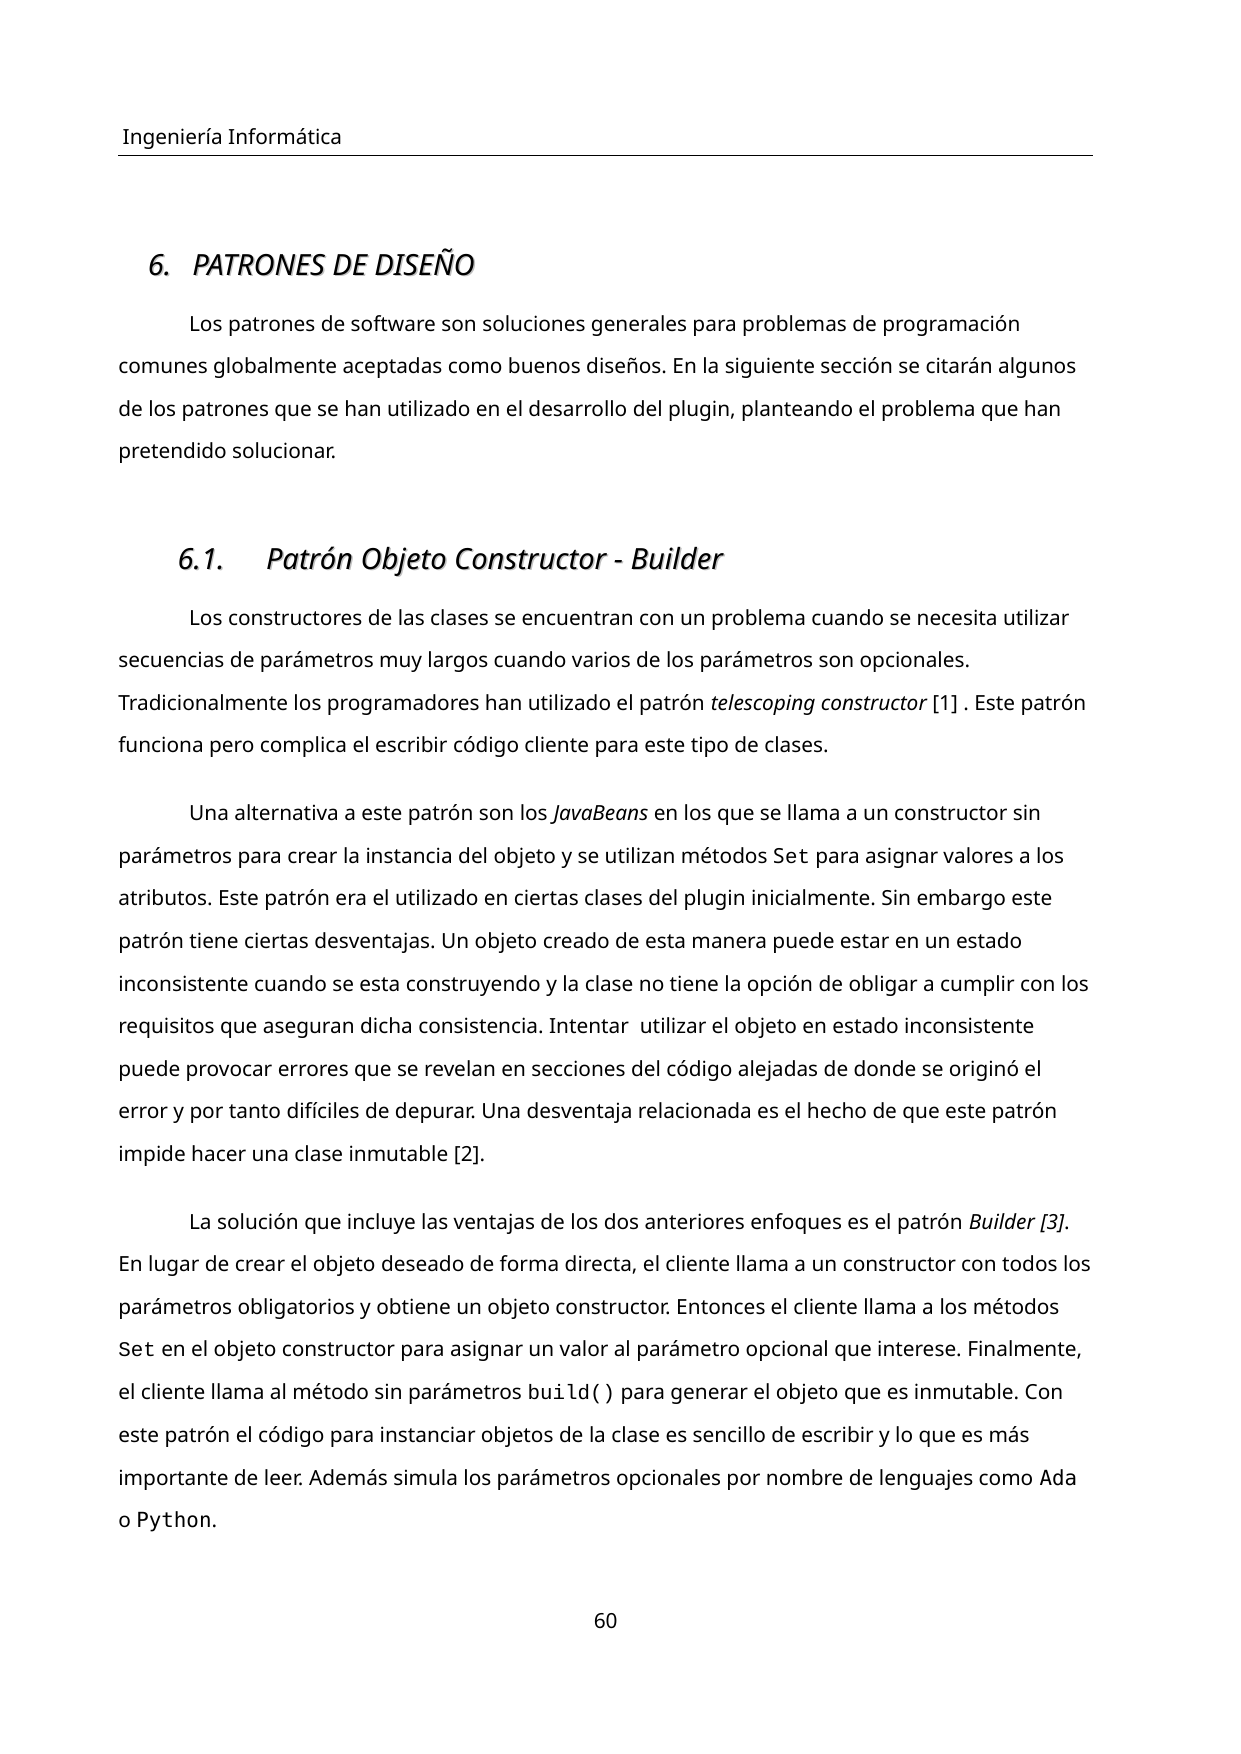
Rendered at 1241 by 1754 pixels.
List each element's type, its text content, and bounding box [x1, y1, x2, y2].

text Los patrones de software son soluciones generales para problemas de programación comunes globalmente aceptadas como buenos diseños. En la siguiente sección se citarán algunos de los patrones que se han utilizado en el desarrollo del plugin, planteando el problema que han pretendido solucionar. [118, 309, 1093, 465]
text Una alternativa a este patrón son los JavaBeans en los que se llama a un constructor sin parámetros para crear la instancia del objeto y se utilizan métodos Set para asignar valores a los atributos. Este patrón era el utilizado en ciertas clases del plugin inicialmente. Sin embargo este patrón tiene ciertas desventajas. Un objeto creado de esta manera puede estar en un estado inconsistente cuando se esta construyendo y la clase no tiene la opción de obligar a cumplir con los requisitos que aseguran dicha consistencia. Intentar utilizar el objeto en estado inconsistente puede provocar errores que se revelan en secciones del código alejadas de donde se originó el error y por tanto difíciles de depurar. Una desventaja relacionada es el hecho de que este patrón impide hacer una clase inmutable [2]. [118, 798, 1093, 1168]
subtitle Patrones de diseño [148, 244, 1093, 284]
text La solución que incluye las ventajas de los dos anteriores enfoques es el patrón Builder [3]. En lugar de crear el objeto deseado de forma directa, el cliente llama a un constructor con todos los parámetros obligatorios y obtiene un objeto constructor. Entonces el cliente llama a los métodos Set en el objeto constructor para asignar un valor al parámetro opcional que interese. Finalmente, el cliente llama al método sin parámetros build() para generar el objeto que es inmutable. Con este patrón el código para instanciar objetos de la clase es sencillo de escribir y lo que es más importante de leer. Además simula los parámetros opcionales por nombre de lenguajes como Ada o Python. [118, 1207, 1093, 1534]
subtitle Patrón Objeto Constructor - Builder [177, 538, 1093, 578]
text Los constructores de las clases se encuentran con un problema cuando se necesita utilizar secuencias de parámetros muy largos cuando varios de los parámetros son opcionales. Tradicionalmente los programadores han utilizado el patrón telescoping constructor [1] . Este patrón funciona pero complica el escribir código cliente para este tipo de clases. [118, 603, 1093, 759]
